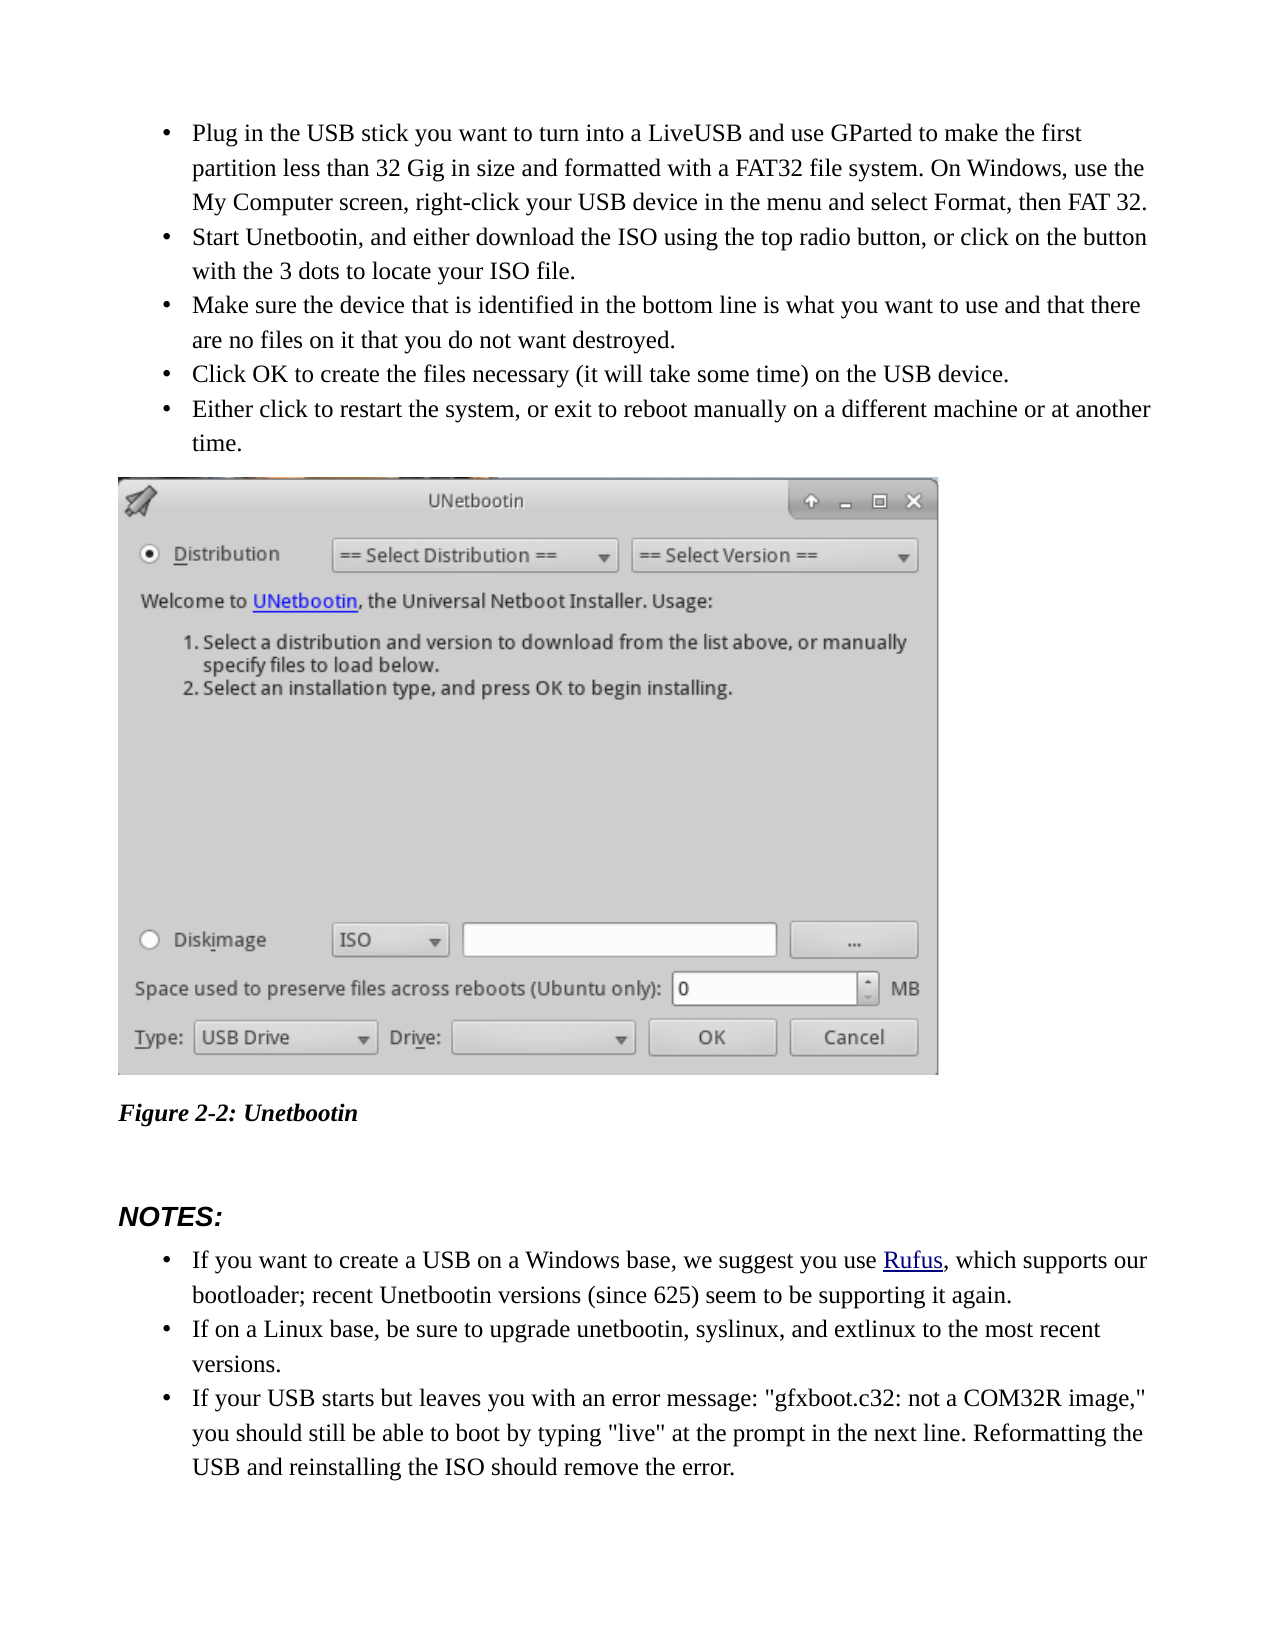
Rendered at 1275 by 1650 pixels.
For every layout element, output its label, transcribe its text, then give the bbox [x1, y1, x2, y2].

list Plug in the USB stick you want to turn into a LiveUSB and use GParted to make the first partition less than 32 Gig in size and formatted with a FAT32 file system. On Windows, use the My Computer screen, right-click your USB device in the menu and select Format, then FAT 32. [162, 118, 1157, 216]
list Click OK to create the files necessary (it will take some time) on the USB device. [162, 359, 1157, 388]
list If your USB starts but leaves you with an error message: "gfxboot.c32: not a COM32R image," you should still be able to boot by typing "live" at the prompt in the next line. Reformatting the USB and reinstalling the ISO should remove the error. [162, 1383, 1157, 1481]
list If you want to create a USB on a Windows base, we suggest you use Rufus, which supports our bootloader; recent Unetbootin versions (since 625) seem to be supporting it again. [162, 1245, 1157, 1308]
list Make sure the device that is identified in the bottom line is what you want to use and that there are no files on it that you do not want destroyed. [162, 291, 1157, 354]
text Figure 2-2: Unetbootin [118, 1098, 1157, 1127]
subtitle NOTES: [118, 1201, 1157, 1233]
list If on a Linux base, be sure to upgrade unetbootin, syslinux, and extlinux to the most recent versions. [162, 1314, 1157, 1377]
list Either click to restart the system, or exit to reboot manually on a different machine or at another time. [162, 394, 1157, 457]
list Start Unetbootin, and either download the ISO using the top radio button, or click on the button with the 3 dots to locate your ISO file. [162, 222, 1157, 285]
picture [118, 477, 939, 1075]
